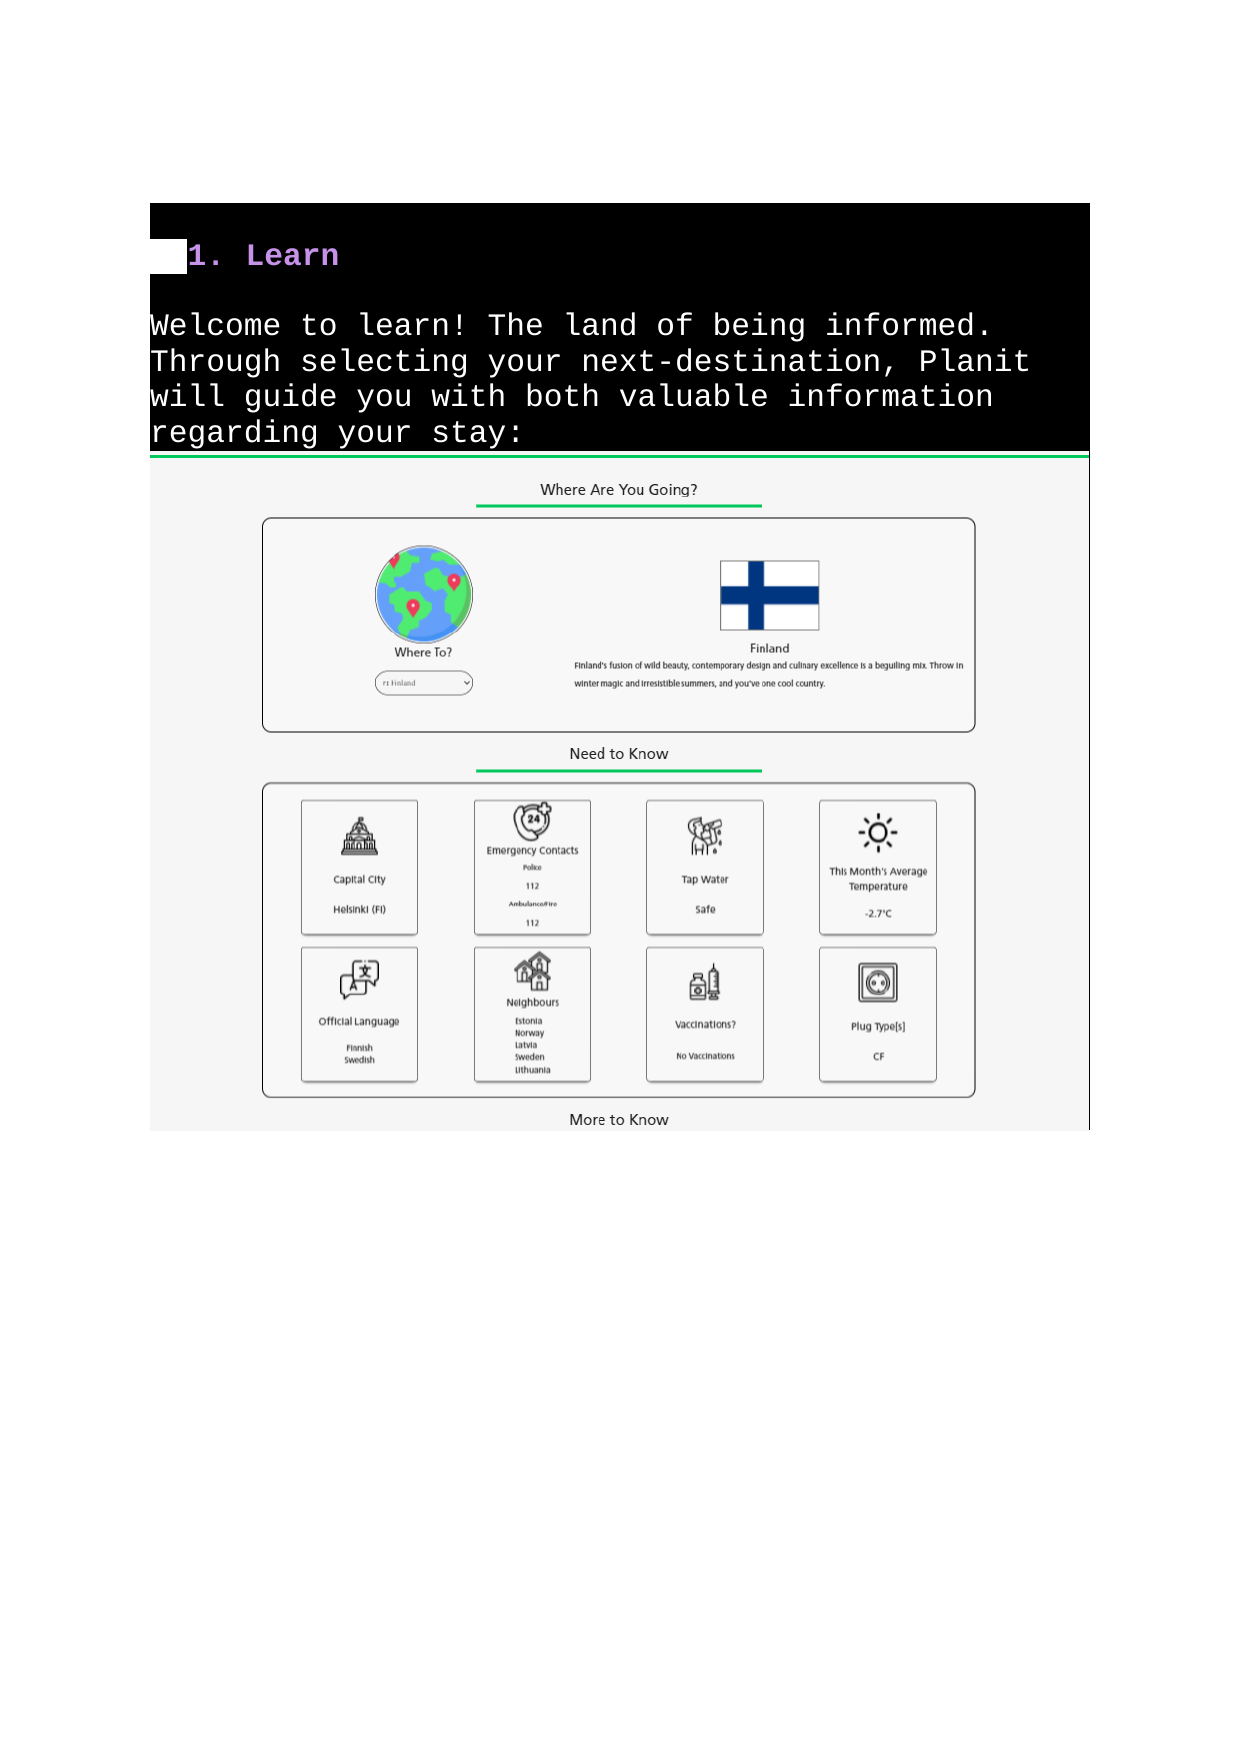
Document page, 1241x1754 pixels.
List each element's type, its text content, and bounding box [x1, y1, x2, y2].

list Learn [187, 239, 1090, 274]
text Welcome to learn! The land of being informed. Through selecting your next-destination, Planit will guide you with both valuable information regarding your stay: [150, 310, 1090, 1130]
